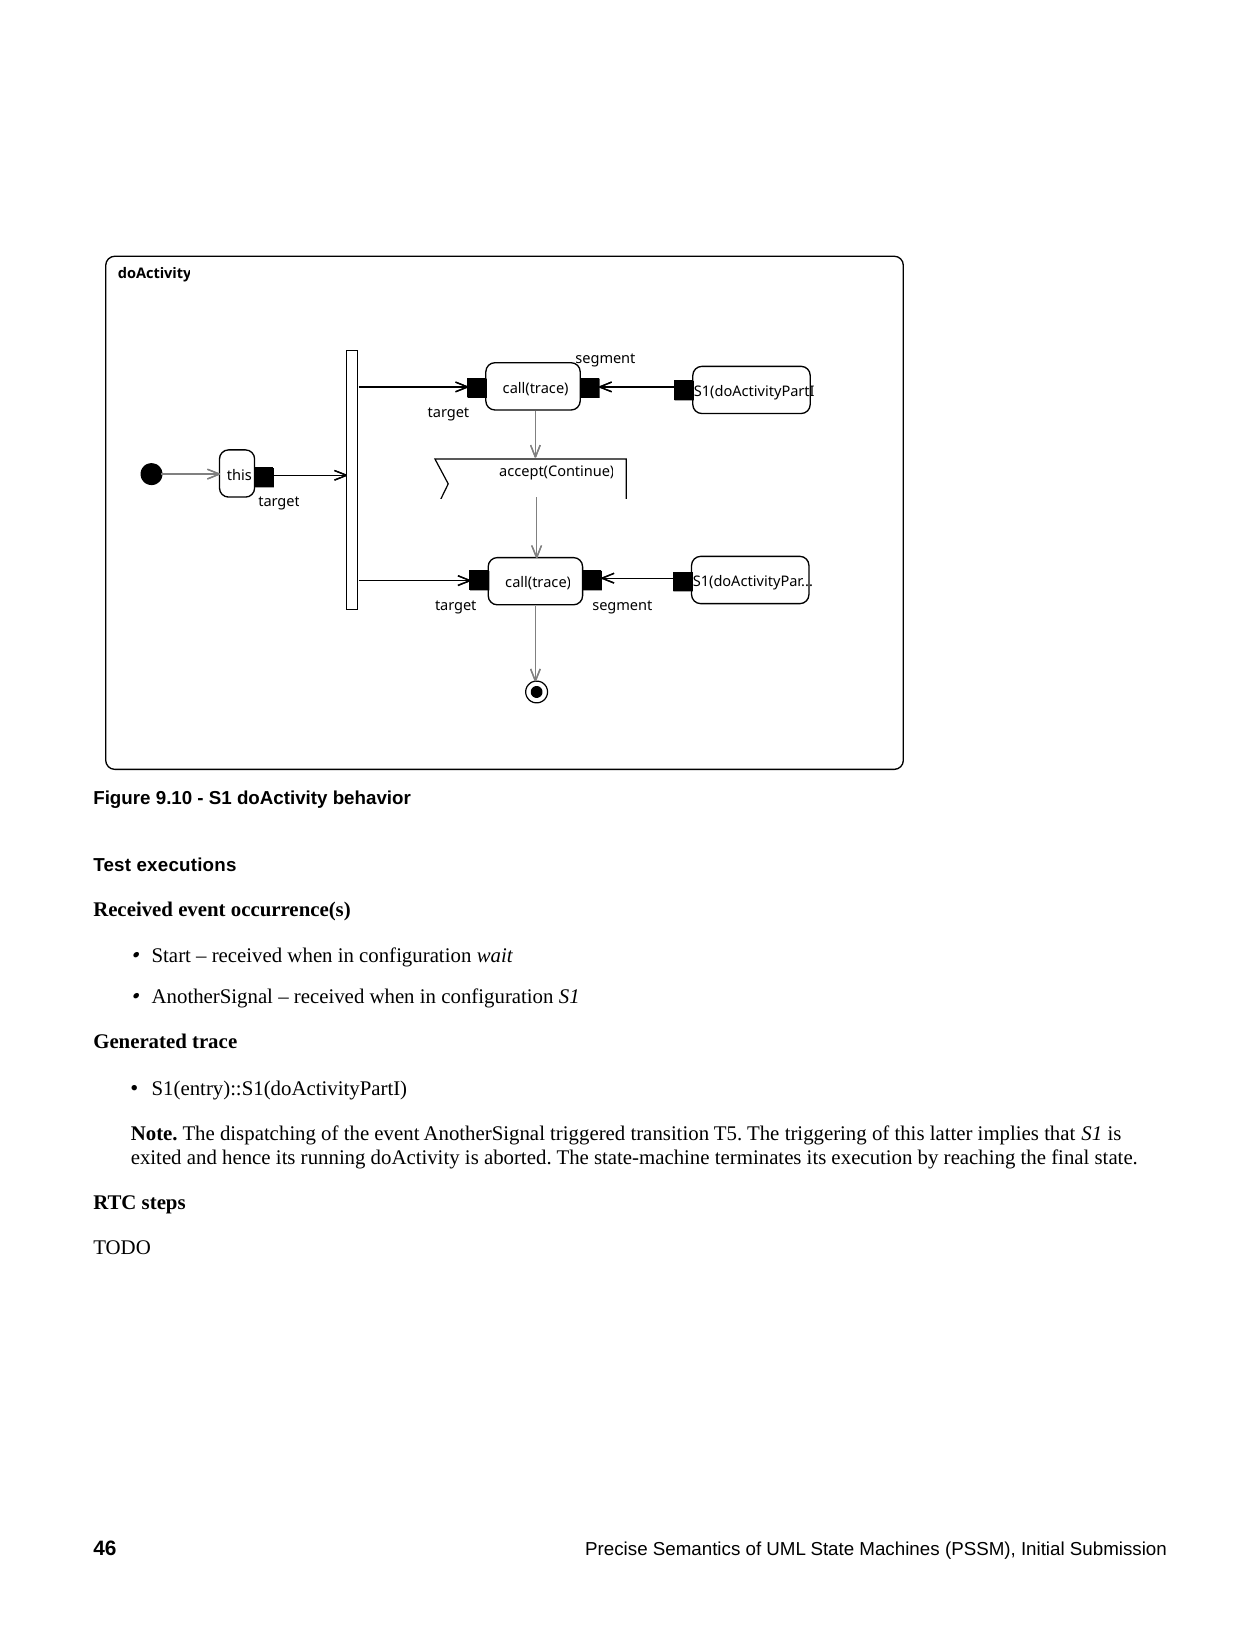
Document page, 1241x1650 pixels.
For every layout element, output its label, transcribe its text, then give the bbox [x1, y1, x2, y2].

text Note. The dispatching of the event AnotherSignal triggered transition T5. The triggering of this latter implies that S1 is exited and hence its running doActivity is aborted. The state-machine terminates its execution by reaching the final state. [131, 1121, 1164, 1169]
text Generated trace [93, 1029, 1164, 1053]
list S1(entry)::S1(doActivityPartI) [131, 1074, 1164, 1099]
text RTC steps [93, 1190, 1164, 1214]
list AnotherSignal – received when in configuration S1 [131, 983, 1164, 1008]
list Start – received when in configuration wait [131, 942, 1164, 967]
text Figure 9.10 - S1 doActivity behavior [93, 243, 917, 808]
text TODO [93, 1235, 1164, 1259]
text Received event occurrence(s) [93, 897, 1164, 921]
subtitle Test executions [93, 854, 1164, 876]
